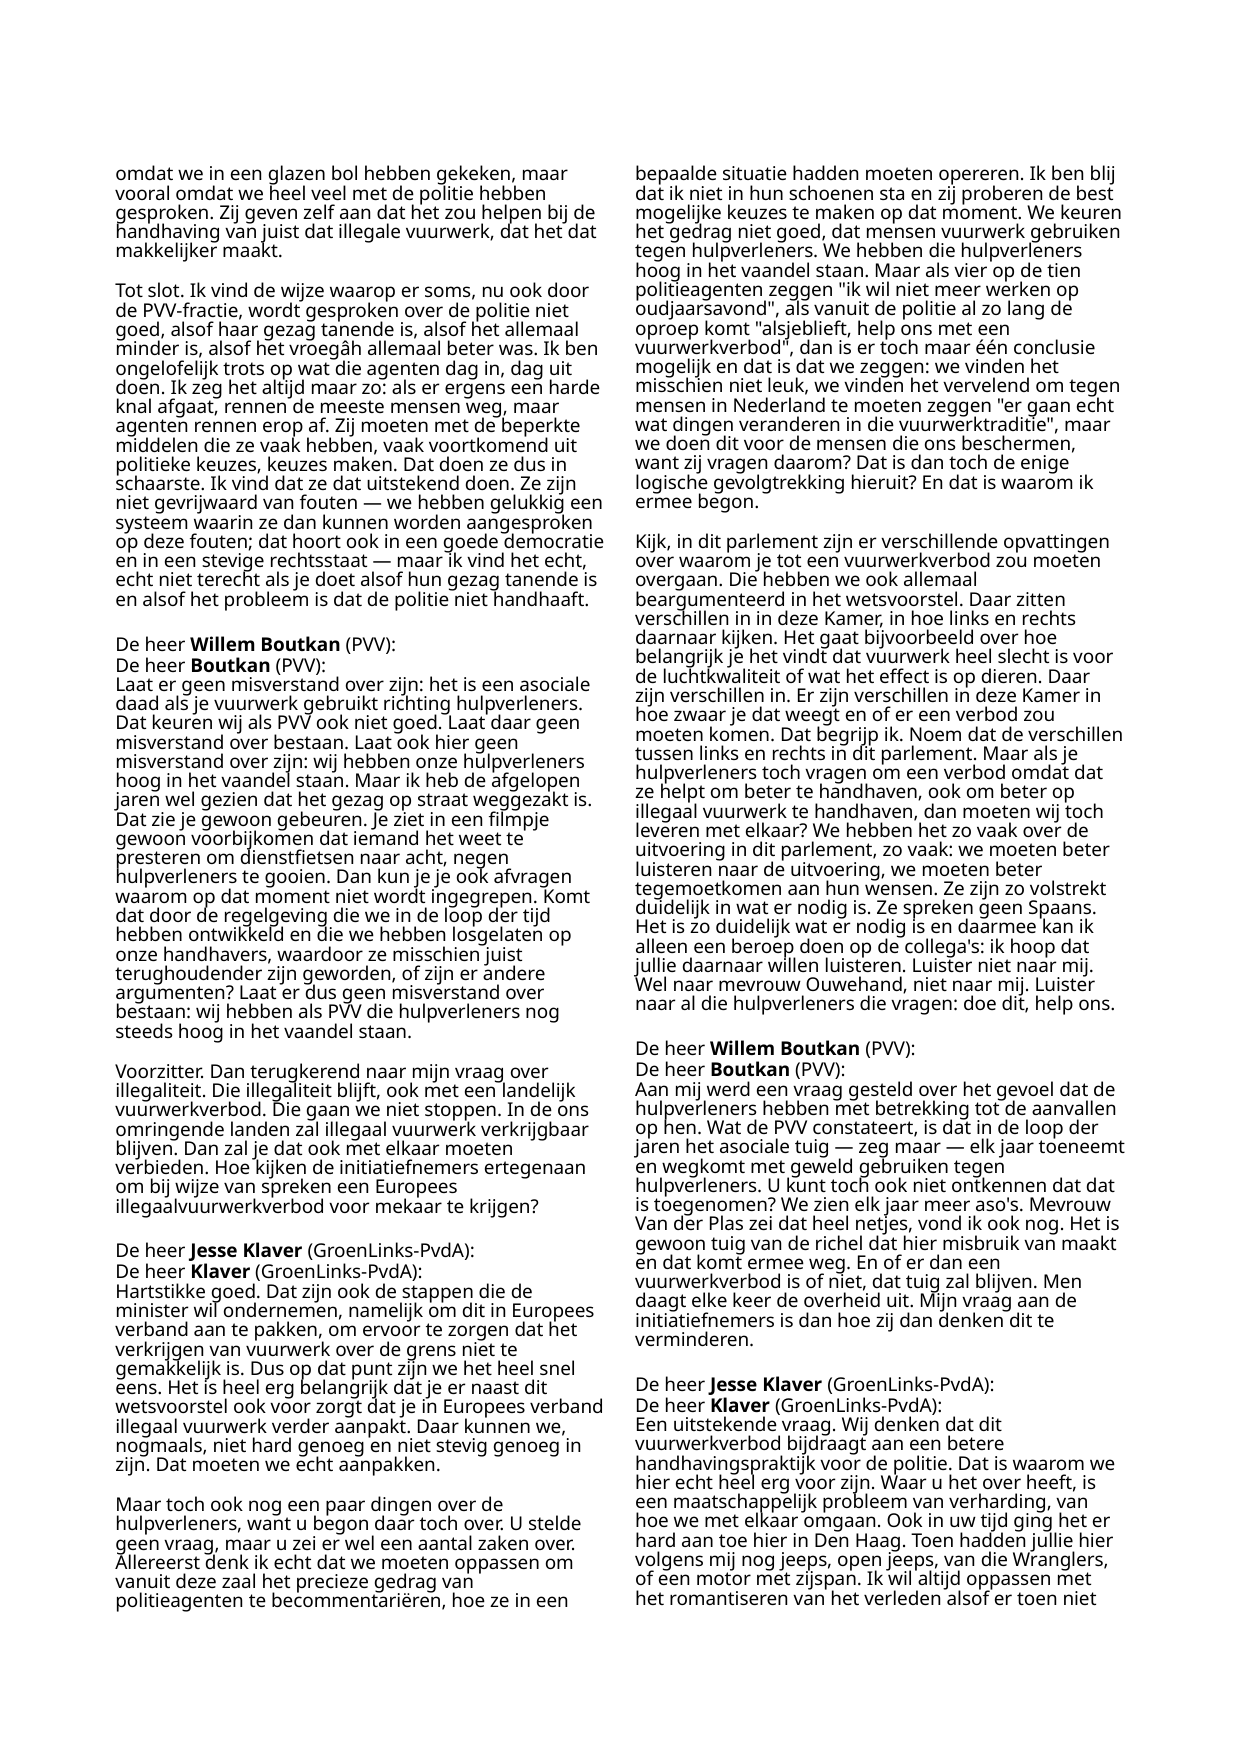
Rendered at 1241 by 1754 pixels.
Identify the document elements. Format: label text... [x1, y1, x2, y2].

text bepaalde situatie hadden moeten opereren. Ik ben blij dat ik niet in hun schoenen sta en zij proberen de best mogelijke keuzes te maken op dat moment. We keuren het gedrag niet goed, dat mensen vuurwerk gebruiken tegen hulpverleners. We hebben die hulpverleners hoog in het vaandel staan. Maar als vier op de tien politieagenten zeggen "ik wil niet meer werken op oudjaarsavond", als vanuit de politie al zo lang de oproep komt "alsjeblieft, help ons met een vuurwerkverbod", dan is er toch maar één conclusie mogelijk en dat is dat we zeggen: we vinden het misschien niet leuk, we vinden het vervelend om tegen mensen in Nederland te moeten zeggen "er gaan echt wat dingen veranderen in die vuurwerktraditie", maar we doen dit voor de mensen die ons beschermen, want zij vragen daarom? Dat is dan toch de enige logische gevolgtrekking hieruit? En dat is waarom ik ermee begon. [635, 165, 1125, 512]
text De heer Klaver (GroenLinks-PvdA): [635, 1397, 1125, 1416]
text De heer Willem Boutkan (PVV): [635, 1036, 1125, 1061]
text Kijk, in dit parlement zijn er verschillende opvattingen over waarom je tot een vuurwerkverbod zou moeten overgaan. Die hebben we ook allemaal beargumenteerd in het wetsvoorstel. Daar zitten verschillen in in deze Kamer, in hoe links en rechts daarnaar kijken. Het gaat bijvoorbeeld over hoe belangrijk je het vindt dat vuurwerk heel slecht is voor de luchtkwaliteit of wat het effect is op dieren. Daar zijn verschillen in. Er zijn verschillen in deze Kamer in hoe zwaar je dat weegt en of er een verbod zou moeten komen. Dat begrijp ik. Noem dat de verschillen tussen links en rechts in dit parlement. Maar als je hulpverleners toch vragen om een verbod omdat dat ze helpt om beter te handhaven, ook om beter op illegaal vuurwerk te handhaven, dan moeten wij toch leveren met elkaar? We hebben het zo vaak over de uitvoering in dit parlement, zo vaak: we moeten beter luisteren naar de uitvoering, we moeten beter tegemoetkomen aan hun wensen. Ze zijn zo volstrekt duidelijk in wat er nodig is. Ze spreken geen Spaans. Het is zo duidelijk wat er nodig is en daarmee kan ik alleen een beroep doen op de collega's: ik hoop dat jullie daarnaar willen luisteren. Luister niet naar mij. Wel naar mevrouw Ouwehand, niet naar mij. Luister naar al die hulpverleners die vragen: doe dit, help ons. [635, 533, 1125, 1015]
text omdat we in een glazen bol hebben gekeken, maar vooral omdat we heel veel met de politie hebben gesproken. Zij geven zelf aan dat het zou helpen bij de handhaving van juist dat illegale vuurwerk, dat het dat makkelijker maakt. [115, 165, 605, 262]
text Laat er geen misverstand over zijn: het is een asociale daad als je vuurwerk gebruikt richting hulpverleners. Dat keuren wij als PVV ook niet goed. Laat daar geen misverstand over bestaan. Laat ook hier geen misverstand over zijn: wij hebben onze hulpverleners hoog in het vaandel staan. Maar ik heb de afgelopen jaren wel gezien dat het gezag op straat weggezakt is. Dat zie je gewoon gebeuren. Je ziet in een filmpje gewoon voorbijkomen dat iemand het weet te presteren om dienstfietsen naar acht, negen hulpverleners te gooien. Dan kun je je ook afvragen waarom op dat moment niet wordt ingegrepen. Komt dat door de regelgeving die we in de loop der tijd hebben ontwikkeld en die we hebben losgelaten op onze handhavers, waardoor ze misschien juist terughoudender zijn geworden, of zijn er andere argumenten? Laat er dus geen misverstand over bestaan: wij hebben als PVV die hulpverleners nog steeds hoog in het vaandel staan. [115, 676, 605, 1042]
text De heer Boutkan (PVV): [115, 657, 605, 676]
text Tot slot. Ik vind de wijze waarop er soms, nu ook door de PVV-fractie, wordt gesproken over de politie niet goed, alsof haar gezag tanende is, alsof het allemaal minder is, alsof het vroegâh allemaal beter was. Ik ben ongelofelijk trots op wat die agenten dag in, dag uit doen. Ik zeg het altijd maar zo: als er ergens een harde knal afgaat, rennen de meeste mensen weg, maar agenten rennen erop af. Zij moeten met de beperkte middelen die ze vaak hebben, vaak voortkomend uit politieke keuzes, keuzes maken. Dat doen ze dus in schaarste. Ik vind dat ze dat uitstekend doen. Ze zijn niet gevrijwaard van fouten — we hebben gelukkig een systeem waarin ze dan kunnen worden aangesproken op deze fouten; dat hoort ook in een goede democratie en in een stevige rechtsstaat — maar ik vind het echt, echt niet terecht als je doet alsof hun gezag tanende is en alsof het probleem is dat de politie niet handhaaft. [115, 282, 605, 610]
text De heer Jesse Klaver (GroenLinks-PvdA): [635, 1371, 1125, 1397]
text Maar toch ook nog een paar dingen over de hulpverleners, want u begon daar toch over. U stelde geen vraag, maar u zei er wel een aantal zaken over. Allereerst denk ik echt dat we moeten oppassen om vanuit deze zaal het precieze gedrag van politieagenten te becommentariëren, hoe ze in een [115, 1496, 605, 1612]
text De heer Willem Boutkan (PVV): [115, 631, 605, 657]
text Hartstikke goed. Dat zijn ook de stappen die de minister wil ondernemen, namelijk om dit in Europees verband aan te pakken, om ervoor te zorgen dat het verkrijgen van vuurwerk over de grens niet te gemakkelijk is. Dus op dat punt zijn we het heel snel eens. Het is heel erg belangrijk dat je er naast dit wetsvoorstel ook voor zorgt dat je in Europees verband illegaal vuurwerk verder aanpakt. Daar kunnen we, nogmaals, niet hard genoeg en niet stevig genoeg in zijn. Dat moeten we echt aanpakken. [115, 1283, 605, 1475]
text De heer Klaver (GroenLinks-PvdA): [115, 1263, 605, 1283]
text De heer Boutkan (PVV): [635, 1061, 1125, 1081]
text Een uitstekende vraag. Wij denken dat dit vuurwerkverbod bijdraagt aan een betere handhavingspraktijk voor de politie. Dat is waarom we hier echt heel erg voor zijn. Waar u het over heeft, is een maatschappelijk probleem van verharding, van hoe we met elkaar omgaan. Ook in uw tijd ging het er hard aan toe hier in Den Haag. Toen hadden jullie hier volgens mij nog jeeps, open jeeps, van die Wranglers, of een motor met zijspan. Ik wil altijd oppassen met het romantiseren van het verleden alsof er toen niet [635, 1416, 1125, 1609]
text Voorzitter. Dan terugkerend naar mijn vraag over illegaliteit. Die illegaliteit blijft, ook met een landelijk vuurwerkverbod. Die gaan we niet stoppen. In de ons omringende landen zal illegaal vuurwerk verkrijgbaar blijven. Dan zal je dat ook met elkaar moeten verbieden. Hoe kijken de initiatiefnemers ertegenaan om bij wijze van spreken een Europees illegaalvuurwerkverbod voor mekaar te krijgen? [115, 1063, 605, 1217]
text De heer Jesse Klaver (GroenLinks-PvdA): [115, 1238, 605, 1263]
text Aan mij werd een vraag gesteld over het gevoel dat de hulpverleners hebben met betrekking tot de aanvallen op hen. Wat de PVV constateert, is dat in de loop der jaren het asociale tuig — zeg maar — elk jaar toeneemt en wegkomt met geweld gebruiken tegen hulpverleners. U kunt toch ook niet ontkennen dat dat is toegenomen? We zien elk jaar meer aso's. Mevrouw Van der Plas zei dat heel netjes, vond ik ook nog. Het is gewoon tuig van de richel dat hier misbruik van maakt en dat komt ermee weg. En of er dan een vuurwerkverbod is of niet, dat tuig zal blijven. Men daagt elke keer de overheid uit. Mijn vraag aan de initiatiefnemers is dan hoe zij dan denken dit te verminderen. [635, 1081, 1125, 1350]
